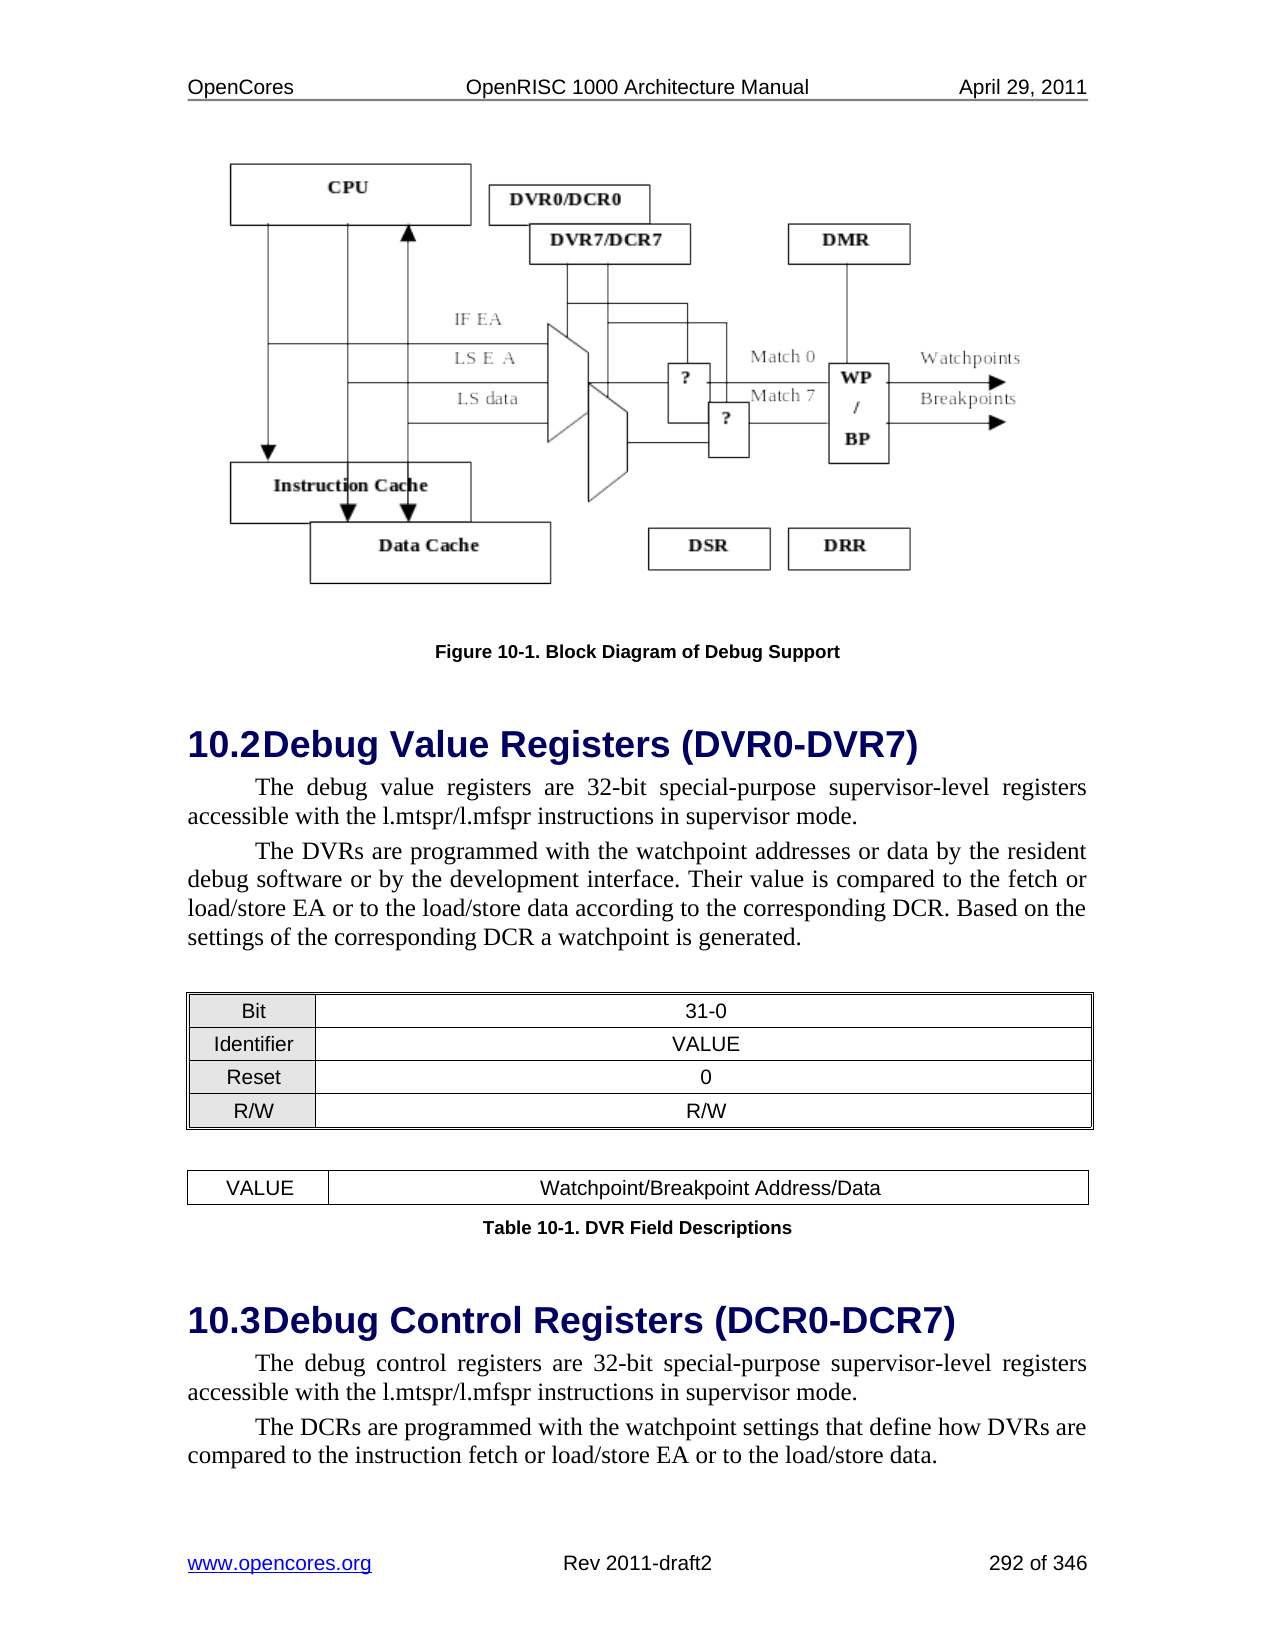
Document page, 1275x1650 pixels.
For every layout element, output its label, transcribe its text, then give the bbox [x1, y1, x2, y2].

text Table 10-1. DVR Field Descriptions [187, 1217, 1087, 1239]
text The debug control registers are 32-bit special-purpose supervisor-level registers accessible with the l.mtspr/l.mfspr instructions in supervisor mode. [187, 1348, 1087, 1406]
subtitle Debug Value Registers (DVR0-DVR7) [187, 723, 1087, 766]
text The DCRs are programmed with the watchpoint settings that define how DVRs are compared to the instruction fetch or load/store EA or to the load/store data. [187, 1412, 1087, 1469]
text The DVRs are programmed with the watchpoint addresses or data by the resident debug software or by the development interface. Their value is compared to the fetch or load/store EA or to the load/store data according to the corresponding DCR. Based on the settings of the corresponding DCR a watchpoint is generated. [187, 836, 1087, 951]
text The debug value registers are 32-bit special-purpose supervisor-level registers accessible with the l.mtspr/l.mfspr instructions in supervisor mode. [187, 772, 1087, 829]
table_cell VALUE [316, 1028, 1091, 1060]
table_header VALUE [188, 1171, 328, 1203]
table_cell Reset [190, 1061, 315, 1093]
table_cell Identifier [190, 1028, 315, 1060]
table_cell R/W [316, 1094, 1091, 1127]
subtitle Debug Control Registers (DCR0-DCR7) [187, 1299, 1087, 1342]
table_header Bit [190, 995, 315, 1027]
text Figure 10-1. Block Diagram of Debug Support [187, 641, 1087, 663]
table_header Watchpoint/Breakpoint Address/Data [329, 1171, 1088, 1203]
table_cell 0 [316, 1061, 1091, 1093]
table_header 31-0 [316, 995, 1091, 1027]
table_cell R/W [190, 1094, 315, 1127]
